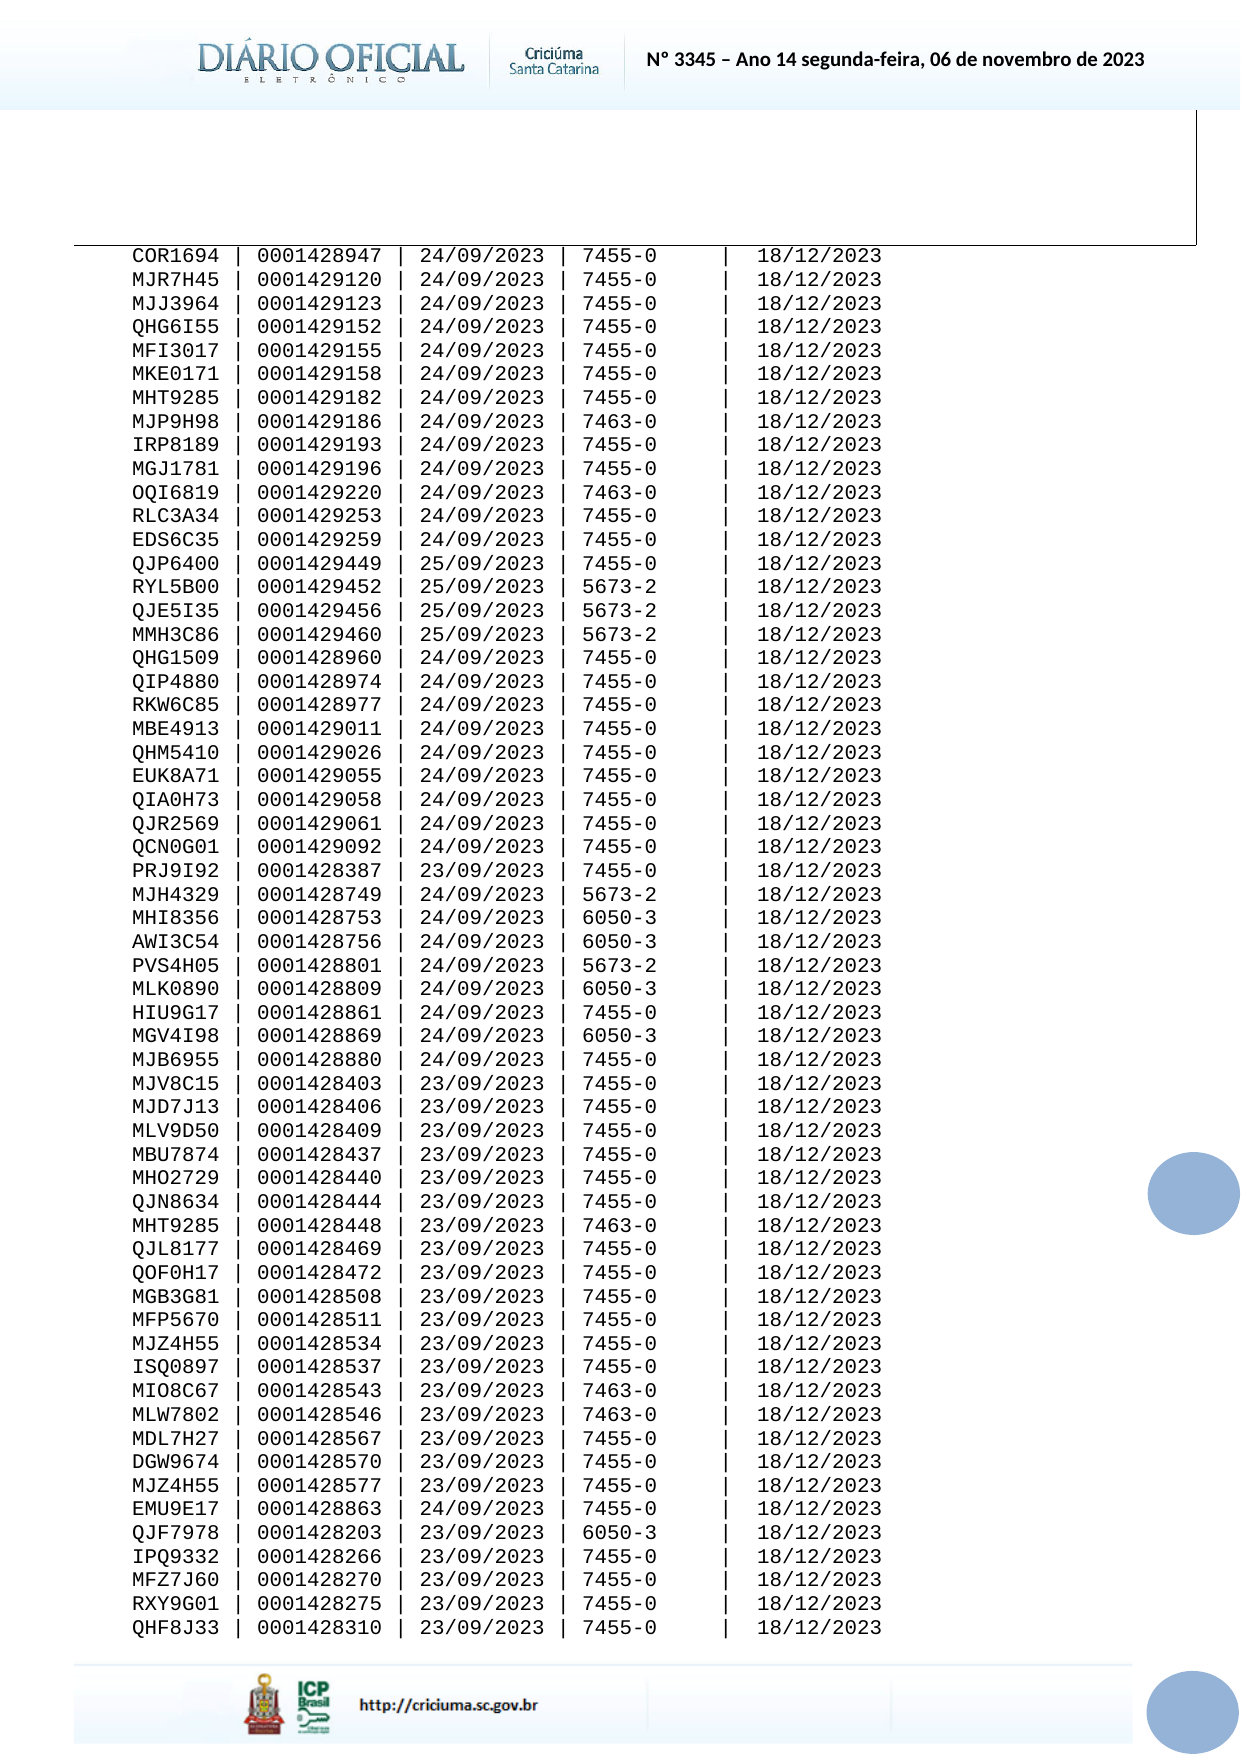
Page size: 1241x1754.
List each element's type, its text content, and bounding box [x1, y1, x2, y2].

text MJZ4H55 | 0001428534 | 23/09/2023 | 7455-0 | 18/12/2023 [44, 1333, 1196, 1357]
text MLK0890 | 0001428809 | 24/09/2023 | 6050-3 | 18/12/2023 [44, 978, 1196, 1002]
text EMU9E17 | 0001428863 | 24/09/2023 | 7455-0 | 18/12/2023 [44, 1498, 1196, 1522]
text MDL7H27 | 0001428567 | 23/09/2023 | 7455-0 | 18/12/2023 [44, 1427, 1196, 1451]
text MJV8C15 | 0001428403 | 23/09/2023 | 7455-0 | 18/12/2023 [44, 1073, 1196, 1096]
text MFZ7J60 | 0001428270 | 23/09/2023 | 7455-0 | 18/12/2023 [44, 1569, 1196, 1593]
text EDS6C35 | 0001429259 | 24/09/2023 | 7455-0 | 18/12/2023 [44, 529, 1196, 553]
text MJB6955 | 0001428880 | 24/09/2023 | 7455-0 | 18/12/2023 [44, 1049, 1196, 1073]
text QJR2569 | 0001429061 | 24/09/2023 | 7455-0 | 18/12/2023 [44, 813, 1196, 836]
text MJP9H98 | 0001429186 | 24/09/2023 | 7463-0 | 18/12/2023 [44, 411, 1196, 434]
text HIU9G17 | 0001428861 | 24/09/2023 | 7455-0 | 18/12/2023 [44, 1002, 1196, 1026]
text AWI3C54 | 0001428756 | 24/09/2023 | 6050-3 | 18/12/2023 [44, 931, 1196, 954]
text QCN0G01 | 0001429092 | 24/09/2023 | 7455-0 | 18/12/2023 [44, 836, 1196, 860]
text MHI8356 | 0001428753 | 24/09/2023 | 6050-3 | 18/12/2023 [44, 907, 1196, 931]
text QOF0H17 | 0001428472 | 23/09/2023 | 7455-0 | 18/12/2023 [44, 1262, 1196, 1286]
text COR1694 | 0001428947 | 24/09/2023 | 7455-0 | 18/12/2023 [44, 245, 1196, 269]
text QHM5410 | 0001429026 | 24/09/2023 | 7455-0 | 18/12/2023 [44, 742, 1196, 765]
text MFI3017 | 0001429155 | 24/09/2023 | 7455-0 | 18/12/2023 [44, 340, 1196, 363]
text IRP8189 | 0001429193 | 24/09/2023 | 7455-0 | 18/12/2023 [44, 434, 1196, 458]
text MJZ4H55 | 0001428577 | 23/09/2023 | 7455-0 | 18/12/2023 [44, 1475, 1196, 1498]
text MMH3C86 | 0001429460 | 25/09/2023 | 5673-2 | 18/12/2023 [44, 623, 1196, 647]
text QJN8634 | 0001428444 | 23/09/2023 | 7455-0 | 18/12/2023 [44, 1191, 1153, 1215]
text PRJ9I92 | 0001428387 | 23/09/2023 | 7455-0 | 18/12/2023 [44, 860, 1196, 884]
text MIO8C67 | 0001428543 | 23/09/2023 | 7463-0 | 18/12/2023 [44, 1380, 1196, 1404]
text QJP6400 | 0001429449 | 25/09/2023 | 7455-0 | 18/12/2023 [44, 553, 1196, 576]
text MBE4913 | 0001429011 | 24/09/2023 | 7455-0 | 18/12/2023 [44, 718, 1196, 742]
text QIP4880 | 0001428974 | 24/09/2023 | 7455-0 | 18/12/2023 [44, 671, 1196, 694]
text QJF7978 | 0001428203 | 23/09/2023 | 6050-3 | 18/12/2023 [44, 1522, 1196, 1546]
text MLW7802 | 0001428546 | 23/09/2023 | 7463-0 | 18/12/2023 [44, 1404, 1196, 1427]
text QJL8177 | 0001428469 | 23/09/2023 | 7455-0 | 18/12/2023 [44, 1238, 1196, 1262]
text MHT9285 | 0001428448 | 23/09/2023 | 7463-0 | 18/12/2023 [44, 1215, 1196, 1238]
text EUK8A71 | 0001429055 | 24/09/2023 | 7455-0 | 18/12/2023 [44, 765, 1196, 789]
text PVS4H05 | 0001428801 | 24/09/2023 | 5673-2 | 18/12/2023 [44, 954, 1196, 978]
text MHO2729 | 0001428440 | 23/09/2023 | 7455-0 | 18/12/2023 [44, 1167, 1157, 1191]
text RYL5B00 | 0001429452 | 25/09/2023 | 5673-2 | 18/12/2023 [44, 576, 1196, 600]
text RKW6C85 | 0001428977 | 24/09/2023 | 7455-0 | 18/12/2023 [44, 694, 1196, 718]
text RLC3A34 | 0001429253 | 24/09/2023 | 7455-0 | 18/12/2023 [44, 505, 1196, 529]
text DGW9674 | 0001428570 | 23/09/2023 | 7455-0 | 18/12/2023 [44, 1451, 1196, 1475]
text MJH4329 | 0001428749 | 24/09/2023 | 5673-2 | 18/12/2023 [44, 884, 1196, 907]
text QHG1509 | 0001428960 | 24/09/2023 | 7455-0 | 18/12/2023 [44, 647, 1196, 671]
text MJJ3964 | 0001429123 | 24/09/2023 | 7455-0 | 18/12/2023 [44, 292, 1196, 316]
text QHG6I55 | 0001429152 | 24/09/2023 | 7455-0 | 18/12/2023 [44, 316, 1196, 340]
text MFP5670 | 0001428511 | 23/09/2023 | 7455-0 | 18/12/2023 [44, 1309, 1196, 1333]
text MBU7874 | 0001428437 | 23/09/2023 | 7455-0 | 18/12/2023 [44, 1144, 1196, 1167]
text QJE5I35 | 0001429456 | 25/09/2023 | 5673-2 | 18/12/2023 [44, 600, 1196, 623]
text ISQ0897 | 0001428537 | 23/09/2023 | 7455-0 | 18/12/2023 [44, 1357, 1196, 1380]
text MJR7H45 | 0001429120 | 24/09/2023 | 7455-0 | 18/12/2023 [44, 269, 1196, 292]
text MLV9D50 | 0001428409 | 23/09/2023 | 7455-0 | 18/12/2023 [44, 1120, 1196, 1144]
text MJD7J13 | 0001428406 | 23/09/2023 | 7455-0 | 18/12/2023 [44, 1096, 1196, 1120]
text QHF8J33 | 0001428310 | 23/09/2023 | 7455-0 | 18/12/2023 [44, 1617, 1196, 1640]
text OQI6819 | 0001429220 | 24/09/2023 | 7463-0 | 18/12/2023 [44, 482, 1196, 505]
text MGB3G81 | 0001428508 | 23/09/2023 | 7455-0 | 18/12/2023 [44, 1286, 1196, 1309]
text MGJ1781 | 0001429196 | 24/09/2023 | 7455-0 | 18/12/2023 [44, 458, 1196, 482]
text IPQ9332 | 0001428266 | 23/09/2023 | 7455-0 | 18/12/2023 [44, 1546, 1196, 1569]
text RXY9G01 | 0001428275 | 23/09/2023 | 7455-0 | 18/12/2023 [44, 1593, 1196, 1617]
text MKE0171 | 0001429158 | 24/09/2023 | 7455-0 | 18/12/2023 [44, 363, 1196, 387]
text MHT9285 | 0001429182 | 24/09/2023 | 7455-0 | 18/12/2023 [44, 387, 1196, 411]
text MGV4I98 | 0001428869 | 24/09/2023 | 6050-3 | 18/12/2023 [44, 1026, 1196, 1049]
text QIA0H73 | 0001429058 | 24/09/2023 | 7455-0 | 18/12/2023 [44, 789, 1196, 813]
